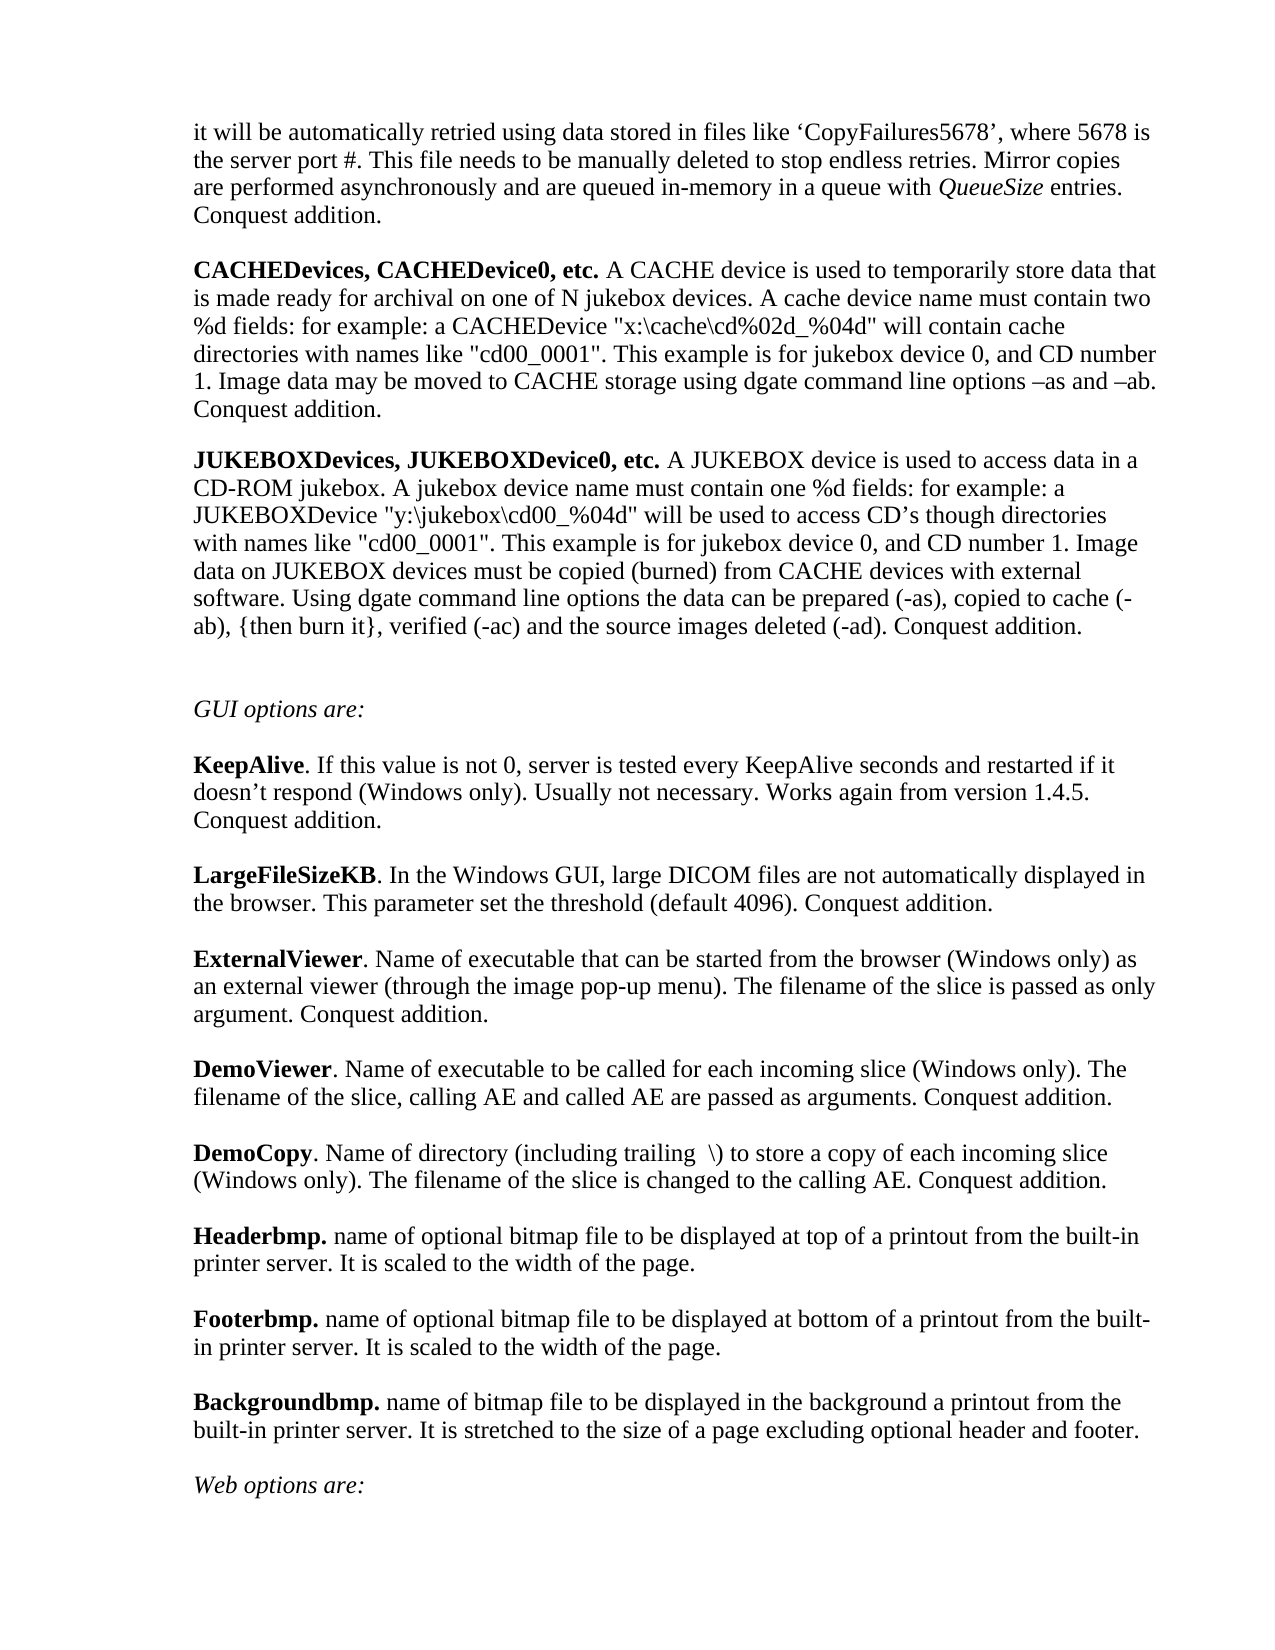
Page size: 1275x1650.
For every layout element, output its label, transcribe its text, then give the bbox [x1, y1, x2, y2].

text Headerbmp. name of optional bitmap file to be displayed at top of a printout from the built-in printer server. It is scaled to the width of the page. [193, 1222, 1157, 1277]
text JUKEBOXDevices, JUKEBOXDevice0, etc. A JUKEBOX device is used to access data in a CD-ROM jukebox. A jukebox device name must contain one %d fields: for example: a JUKEBOXDevice "y:\jukebox\cd00_%04d" will be used to access CD’s though directories with names like "cd00_0001". This example is for jukebox device 0, and CD number 1. Image data on JUKEBOX devices must be copied (burned) from CACHE devices with external software. Using dgate command line options the data can be prepared (-as), copied to cache (-ab), {then burn it}, verified (-ac) and the source images deleted (-ad). Conquest addition. [193, 446, 1157, 640]
text ExternalViewer. Name of executable that can be started from the browser (Windows only) as an external viewer (through the image pop-up menu). The filename of the slice is passed as only argument. Conquest addition. [193, 945, 1157, 1028]
text Footerbmp. name of optional bitmap file to be displayed at bottom of a printout from the built-in printer server. It is scaled to the width of the page. [193, 1305, 1157, 1360]
text DemoViewer. Name of executable to be called for each incoming slice (Windows only). The filename of the slice, calling AE and called AE are passed as arguments. Conquest addition. [193, 1056, 1157, 1111]
text KeepAlive. If this value is not 0, server is tested every KeepAlive seconds and restarted if it doesn’t respond (Windows only). Usually not necessary. Works again from version 1.4.5. Conquest addition. [193, 751, 1157, 834]
text CACHEDevices, CACHEDevice0, etc. A CACHE device is used to temporarily store data that is made ready for archival on one of N jukebox devices. A cache device name must contain two %d fields: for example: a CACHEDevice "x:\cache\cd%02d_%04d" will contain cache directories with names like "cd00_0001". This example is for jukebox device 0, and CD number 1. Image data may be moved to CACHE storage using dgate command line options –as and –ab. Conquest addition. [193, 257, 1157, 423]
text DemoCopy. Name of directory (including trailing \) to store a copy of each incoming slice (Windows only). The filename of the slice is changed to the calling AE. Conquest addition. [193, 1139, 1157, 1194]
text GUI options are: [193, 695, 1157, 723]
text Web options are: [193, 1471, 1157, 1499]
text Backgroundbmp. name of bitmap file to be displayed in the background a printout from the built-in printer server. It is stretched to the size of a page excluding optional header and footer. [193, 1388, 1157, 1443]
text it will be automatically retried using data stored in files like ‘CopyFailures5678’, where 5678 is the server port #. This file needs to be manually deleted to stop endless retries. Mirror copies are performed asynchronously and are queued in-memory in a queue with QueueSize entries. Conquest addition. [193, 118, 1157, 229]
subtitle LargeFileSizeKB. In the Windows GUI, large DICOM files are not automatically displayed in the browser. This parameter set the threshold (default 4096). Conquest addition. [193, 862, 1157, 917]
